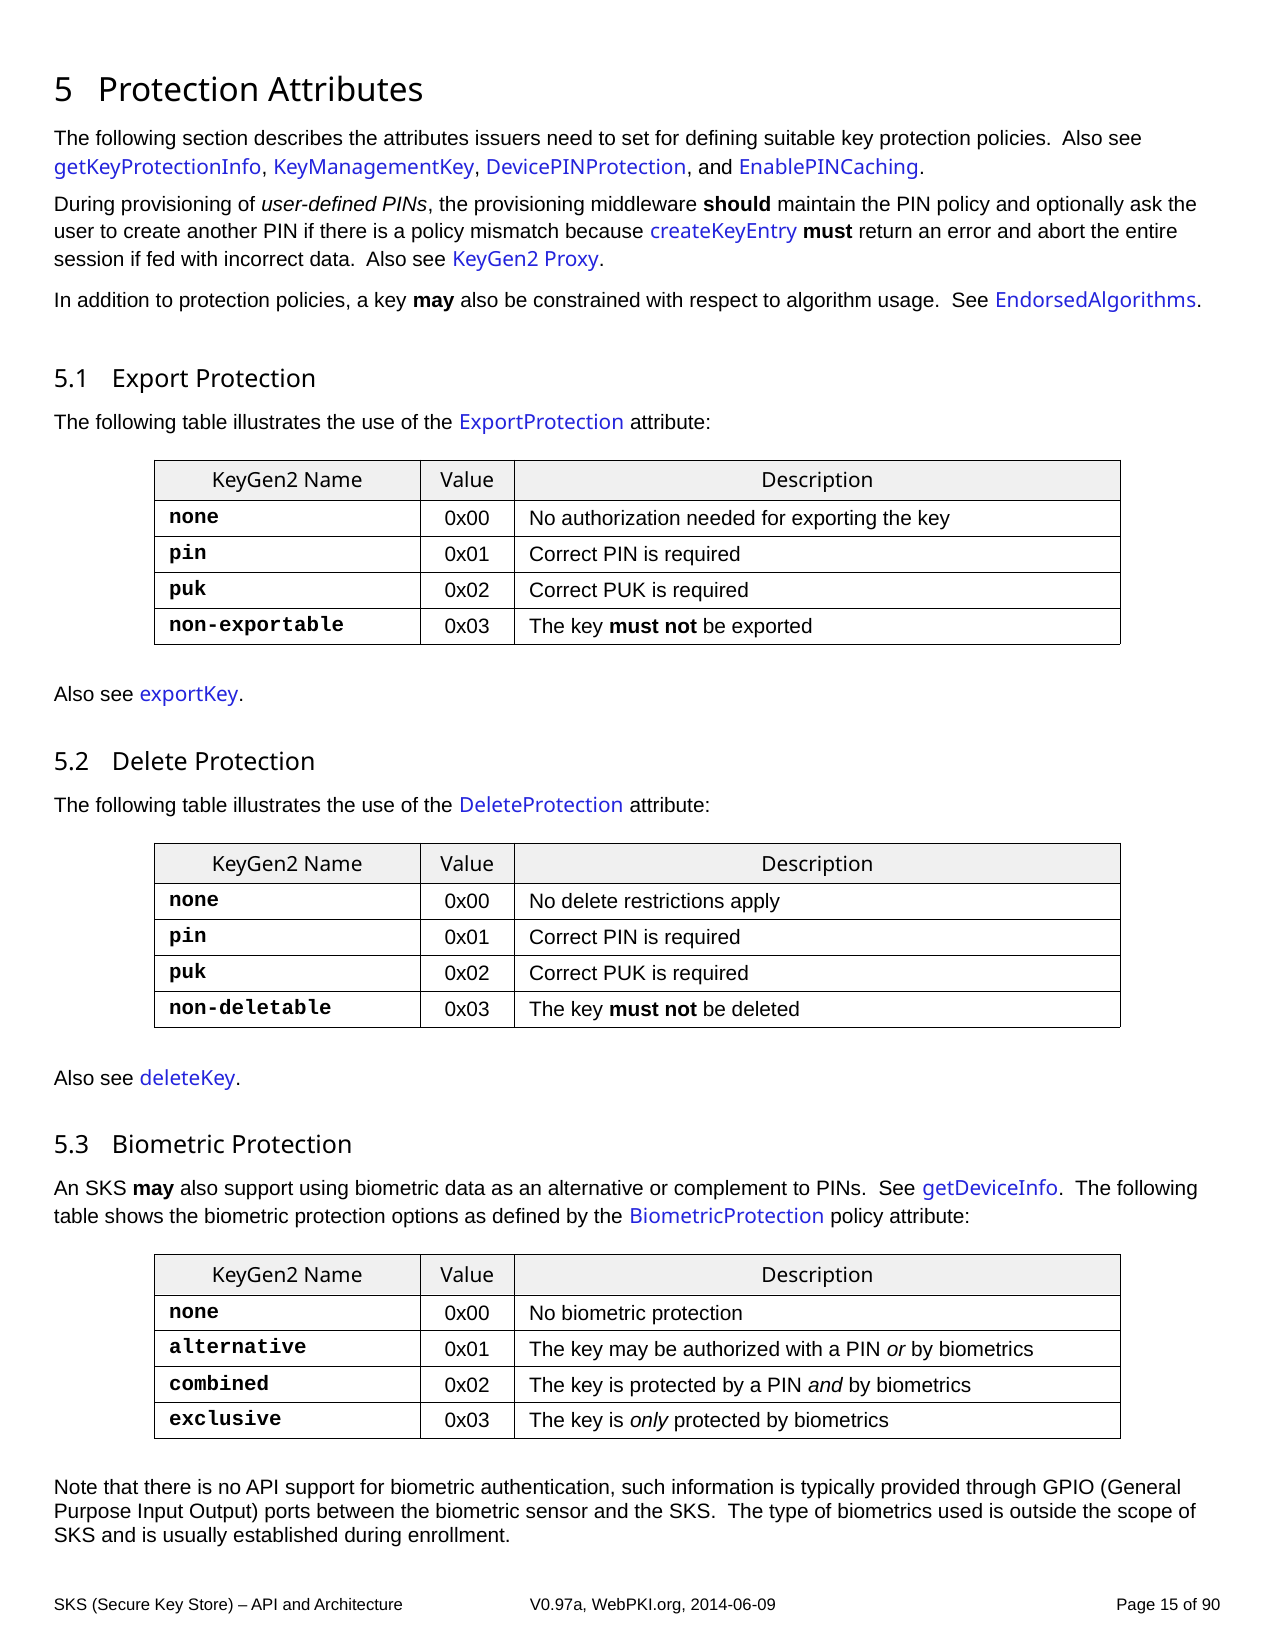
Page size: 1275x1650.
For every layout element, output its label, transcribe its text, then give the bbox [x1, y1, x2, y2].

table_cell Correct PIN is required [515, 537, 1120, 572]
table_cell combined [155, 1367, 420, 1402]
table_cell 0x00 [421, 1296, 514, 1330]
table_cell 0x01 [421, 920, 514, 955]
table_cell puk [155, 956, 420, 991]
table_header KeyGen2 Name [155, 461, 420, 500]
table_cell 0x02 [421, 1367, 514, 1402]
text An SKS may also support using biometric data as an alternative or complement to PINs. See getDeviceInfo. The following table shows the biometric protection options as defined by the BiometricProtection policy attribute: [54, 1173, 1221, 1254]
table_header Value [421, 844, 514, 883]
table_cell The key must not be exported [515, 609, 1120, 644]
table_cell No biometric protection [515, 1296, 1120, 1330]
table_cell puk [155, 573, 420, 608]
table_cell 0x00 [421, 501, 514, 536]
table_cell exclusive [155, 1403, 420, 1438]
table_cell alternative [155, 1331, 420, 1366]
table_header Value [421, 1255, 514, 1294]
text Also see exportKey. [54, 679, 1221, 708]
subtitle Delete Protection [54, 744, 1221, 778]
subtitle Export Protection [54, 361, 1221, 395]
text The following table illustrates the use of the ExportProtection attribute: [54, 407, 1221, 459]
table_cell none [155, 884, 420, 919]
text During provisioning of user-defined PINs, the provisioning middleware should maintain the PIN policy and optionally ask the user to create another PIN if there is a policy mismatch because createKeyEntry must return an error and abort the entire session if fed with incorrect data. Also see KeyGen2 Proxy. [54, 192, 1221, 273]
text Also see deleteKey. [54, 1063, 1221, 1091]
table_cell Correct PUK is required [515, 573, 1120, 608]
table_cell non-exportable [155, 609, 420, 644]
table_cell The key must not be deleted [515, 992, 1120, 1027]
table_cell pin [155, 920, 420, 955]
table_cell 0x03 [421, 609, 514, 644]
text The following section describes the attributes issuers need to set for defining suitable key protection policies. Also see getKeyProtectionInfo, KeyManagementKey, DevicePINProtection, and EnablePINCaching. [54, 123, 1221, 180]
table_cell 0x01 [421, 1331, 514, 1366]
table_cell The key may be authorized with a PIN or by biometrics [515, 1331, 1120, 1366]
table_header Description [515, 844, 1120, 883]
table_cell none [155, 1296, 420, 1330]
subtitle Protection Attributes [54, 66, 1221, 111]
table_cell pin [155, 537, 420, 572]
text The following table illustrates the use of the DeleteProtection attribute: [54, 790, 1221, 819]
table_cell 0x01 [421, 537, 514, 572]
table_header KeyGen2 Name [155, 844, 420, 883]
table_header Value [421, 461, 514, 500]
table_cell No delete restrictions apply [515, 884, 1120, 919]
table_header Description [515, 1255, 1120, 1294]
table_header Description [515, 461, 1120, 500]
table_header KeyGen2 Name [155, 1255, 420, 1294]
table_cell Correct PUK is required [515, 956, 1120, 991]
table_cell Correct PIN is required [515, 920, 1120, 955]
table_cell 0x00 [421, 884, 514, 919]
table_cell 0x02 [421, 956, 514, 991]
text Note that there is no API support for biometric authentication, such information is typically provided through GPIO (General Purpose Input Output) ports between the biometric sensor and the SKS. The type of biometrics used is outside the scope of SKS and is usually established during enrollment. [54, 1475, 1221, 1547]
subtitle Biometric Protection [54, 1127, 1221, 1161]
table_cell non-deletable [155, 992, 420, 1027]
table_cell 0x03 [421, 1403, 514, 1438]
table_cell The key is protected by a PIN and by biometrics [515, 1367, 1120, 1402]
table_cell none [155, 501, 420, 536]
text In addition to protection policies, a key may also be constrained with respect to algorithm usage. See EndorsedAlgorithms. [54, 285, 1221, 313]
table_cell 0x03 [421, 992, 514, 1027]
table_cell 0x02 [421, 573, 514, 608]
table_cell No authorization needed for exporting the key [515, 501, 1120, 536]
table_cell The key is only protected by biometrics [515, 1403, 1120, 1438]
